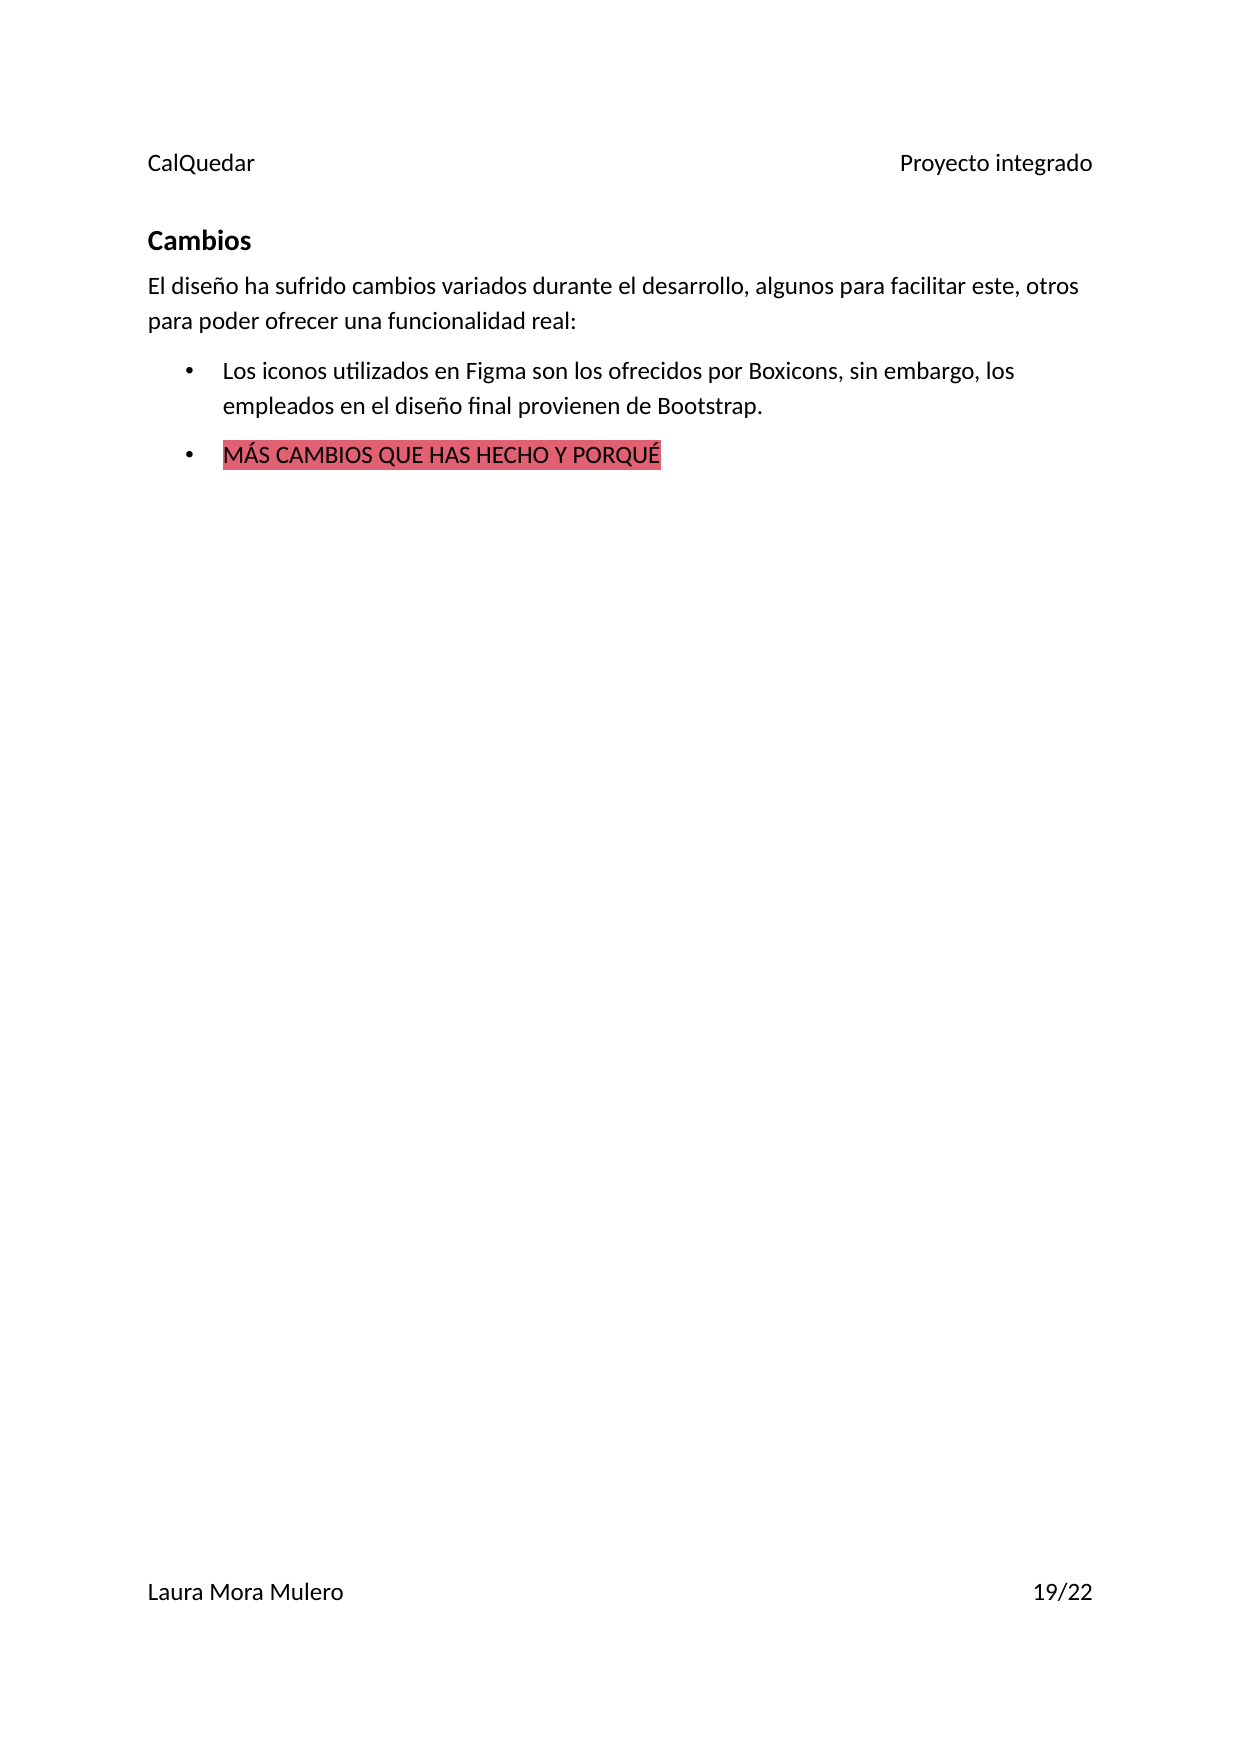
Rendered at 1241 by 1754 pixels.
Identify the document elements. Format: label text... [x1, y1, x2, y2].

text El diseño ha sufrido cambios variados durante el desarrollo, algunos para facilitar este, otros para poder ofrecer una funcionalidad real: [148, 270, 1093, 336]
list MÁS CAMBIOS QUE HAS HECHO Y PORQUÉ [185, 439, 1093, 470]
list Los iconos utilizados en Figma son los ofrecidos por Boxicons, sin embargo, los empleados en el diseño final provienen de Bootstrap. [185, 355, 1093, 420]
subtitle Cambios [148, 222, 1093, 258]
